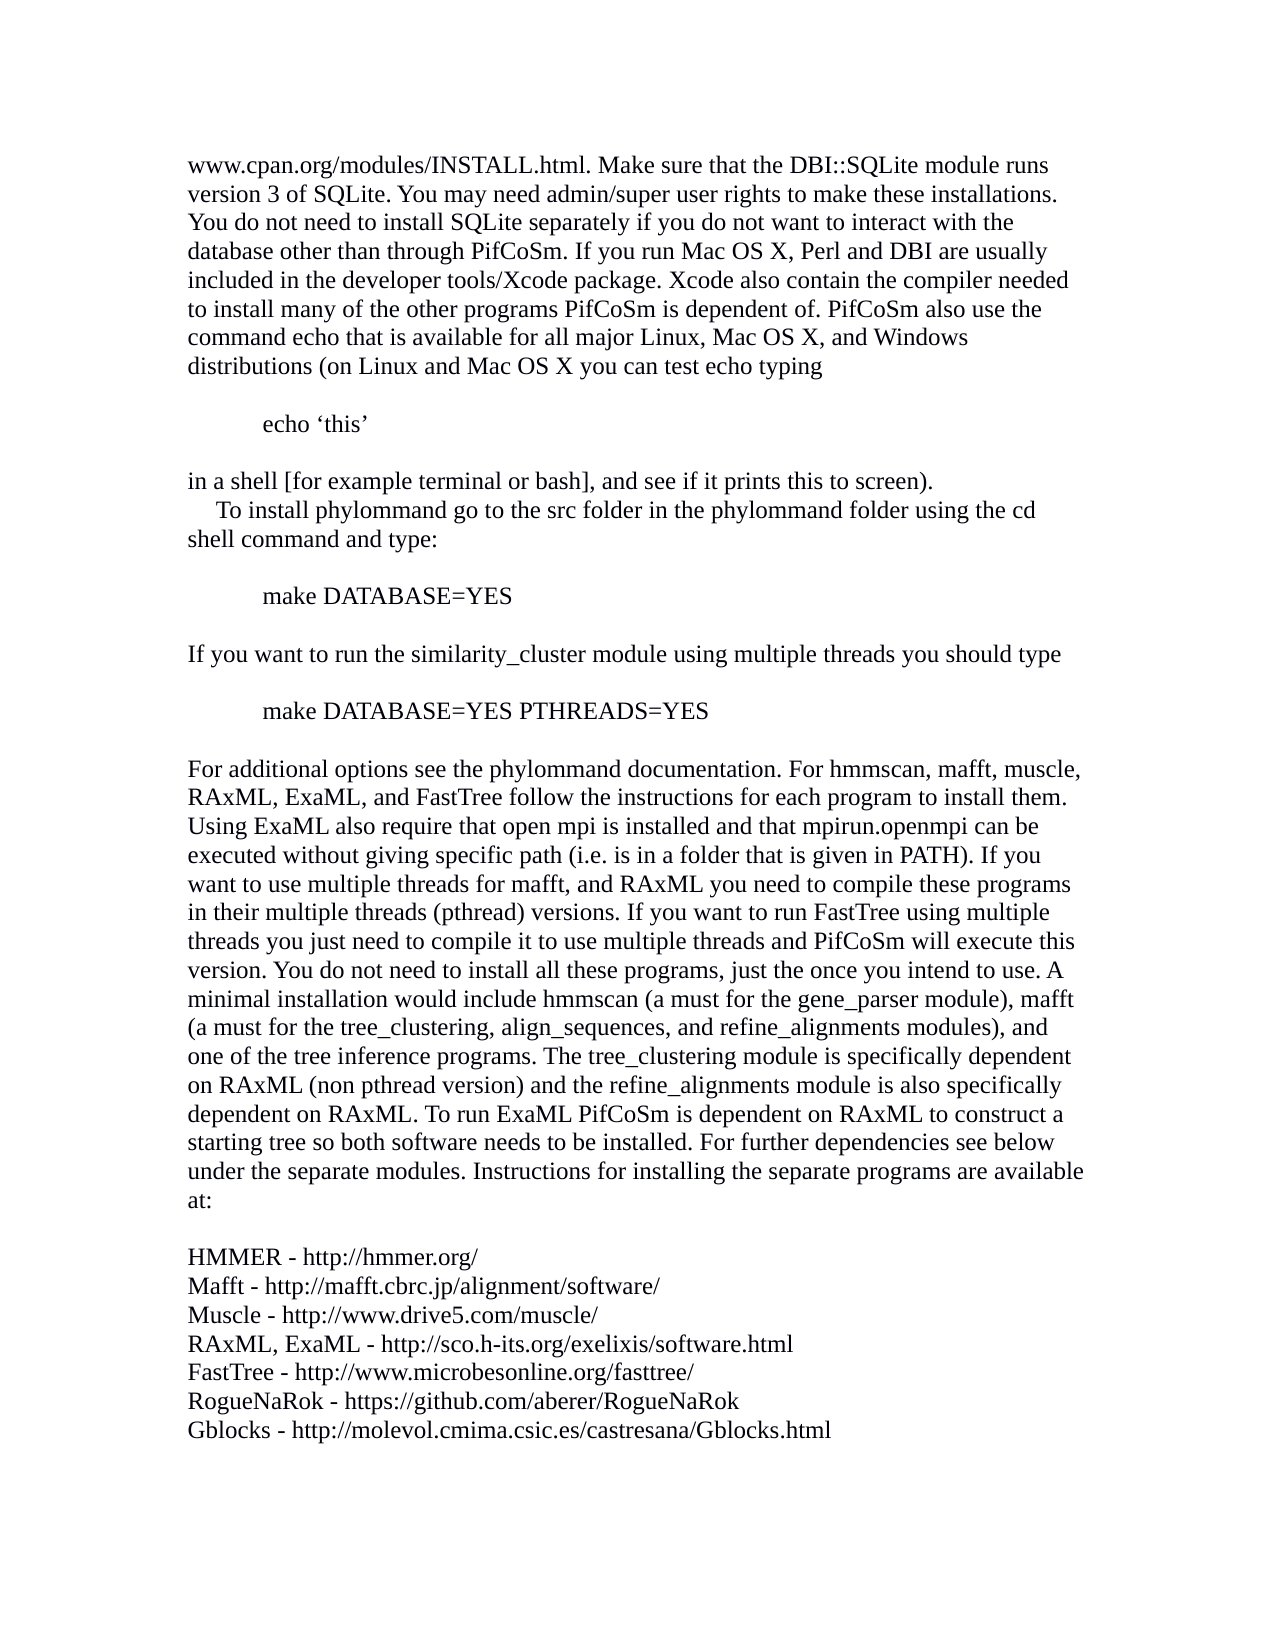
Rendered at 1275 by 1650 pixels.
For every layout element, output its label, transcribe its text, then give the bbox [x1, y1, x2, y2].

text www.cpan.org/modules/INSTALL.html. Make sure that the DBI::SQLite module runs version 3 of SQLite. You may need admin/super user rights to make these installations. You do not need to install SQLite separately if you do not want to interact with the database other than through PifCoSm. If you run Mac OS X, Perl and DBI are usually included in the developer tools/Xcode package. Xcode also contain the compiler needed to install many of the other programs PifCoSm is dependent of. PifCoSm also use the command echo that is available for all major Linux, Mac OS X, and Windows distributions (on Linux and Mac OS X you can test echo typing [187, 150, 1087, 380]
text in a shell [for example terminal or bash], and see if it prints this to screen). [187, 466, 1087, 495]
text RogueNaRok - https://github.com/aberer/RogueNaRok [187, 1386, 1087, 1415]
text make DATABASE=YES [187, 581, 1087, 610]
text FastTree - http://www.microbesonline.org/fasttree/ [187, 1357, 1087, 1386]
text Muscle - http://www.drive5.com/muscle/ [187, 1300, 1087, 1329]
text echo ‘this’ [187, 409, 1087, 437]
text RAxML, ExaML - http://sco.h-its.org/exelixis/software.html [187, 1329, 1087, 1357]
text make DATABASE=YES PTHREADS=YES [187, 696, 1087, 725]
text If you want to run the similarity_cluster module using multiple threads you should type [187, 639, 1087, 667]
text Gblocks - http://molevol.cmima.csic.es/castresana/Gblocks.html [187, 1415, 1087, 1444]
text HMMER - http://hmmer.org/ [187, 1242, 1087, 1271]
text For additional options see the phylommand documentation. For hmmscan, mafft, muscle, RAxML, ExaML, and FastTree follow the instructions for each program to install them. Using ExaML also require that open mpi is installed and that mpirun.openmpi can be executed without giving specific path (i.e. is in a folder that is given in PATH). If you want to use multiple threads for mafft, and RAxML you need to compile these programs in their multiple threads (pthread) versions. If you want to run FastTree using multiple threads you just need to compile it to use multiple threads and PifCoSm will execute this version. You do not need to install all these programs, just the once you intend to use. A minimal installation would include hmmscan (a must for the gene_parser module), mafft (a must for the tree_clustering, align_sequences, and refine_alignments modules), and one of the tree inference programs. The tree_clustering module is specifically dependent on RAxML (non pthread version) and the refine_alignments module is also specifically dependent on RAxML. To run ExaML PifCoSm is dependent on RAxML to construct a starting tree so both software needs to be installed. For further dependencies see below under the separate modules. Instructions for installing the separate programs are available at: [187, 754, 1087, 1214]
text To install phylommand go to the src folder in the phylommand folder using the cd shell command and type: [187, 495, 1087, 552]
text Mafft - http://mafft.cbrc.jp/alignment/software/ [187, 1271, 1087, 1300]
